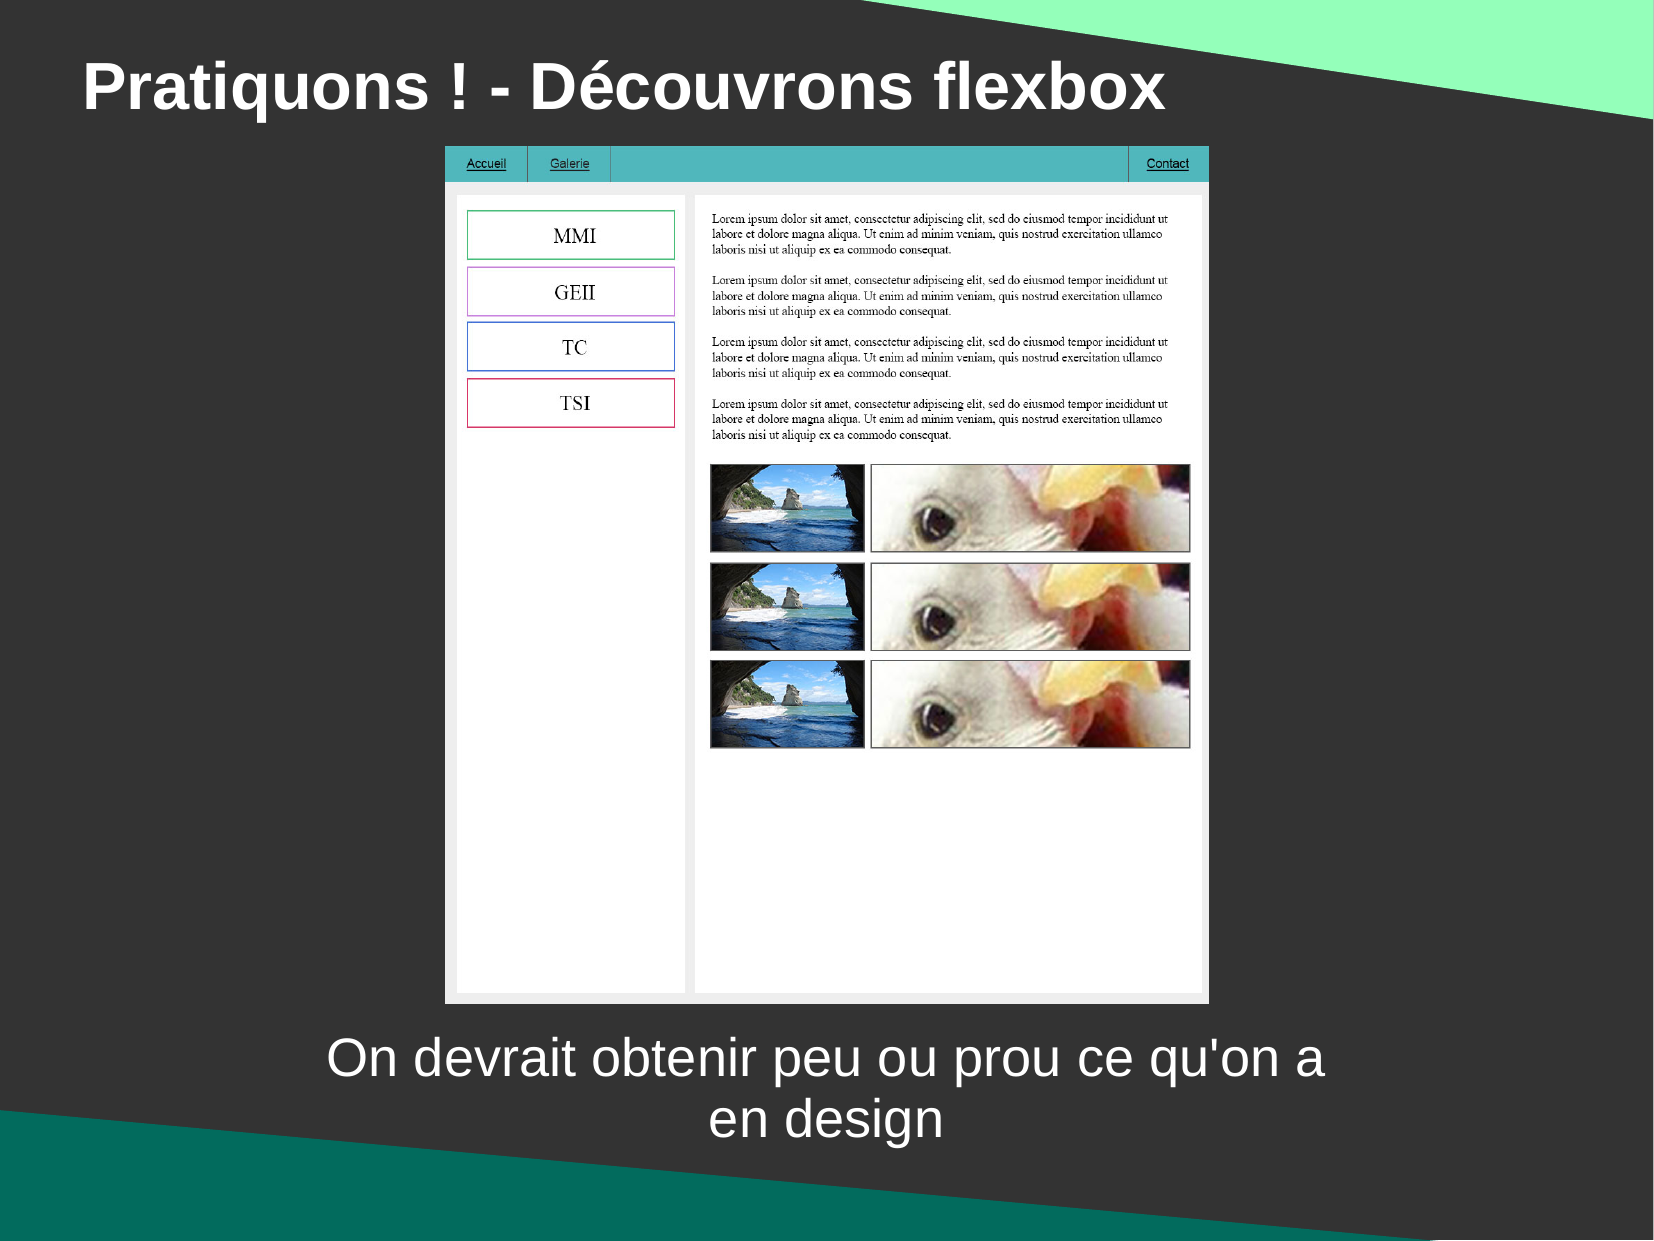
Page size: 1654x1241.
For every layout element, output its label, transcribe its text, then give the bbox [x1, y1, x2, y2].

picture [445, 143, 1209, 1004]
title On devrait obtenir peu ou prou ce qu'on a en design [299, 1027, 1355, 1149]
title Pratiquons ! - Découvrons flexbox [82, 49, 1630, 142]
text_box [860, 0, 1654, 120]
